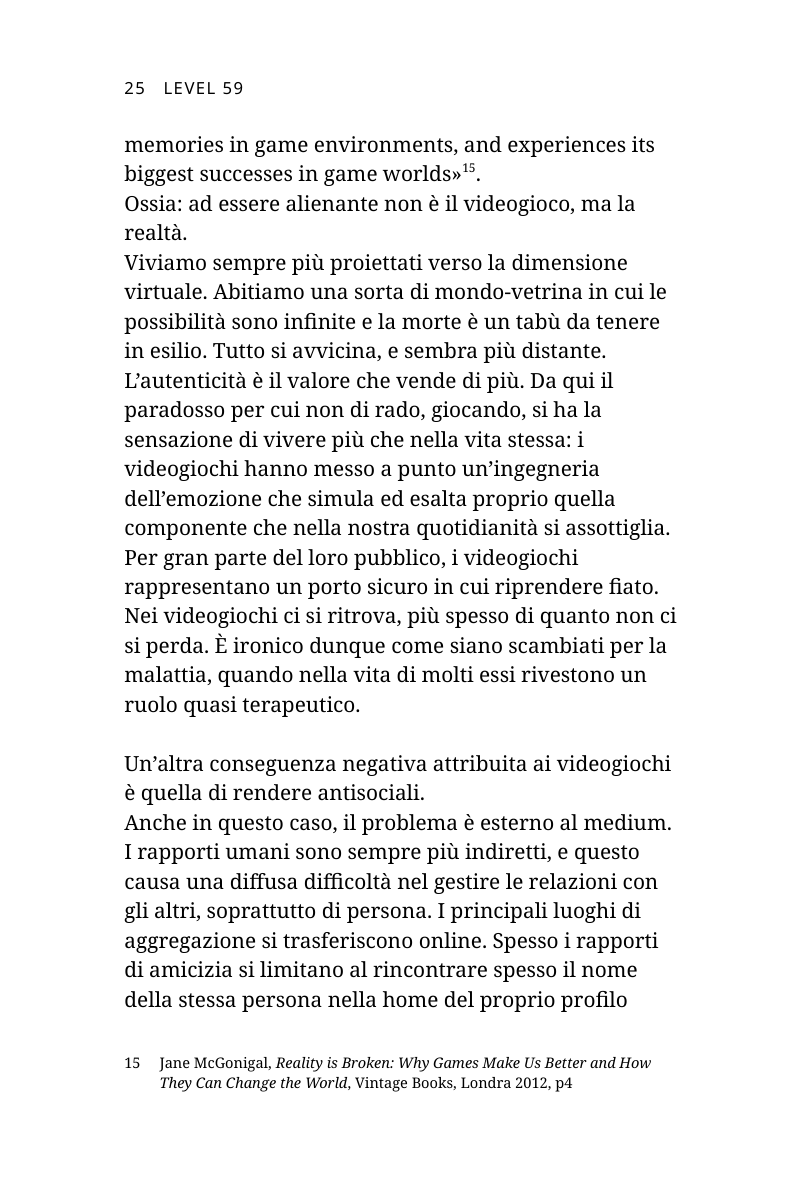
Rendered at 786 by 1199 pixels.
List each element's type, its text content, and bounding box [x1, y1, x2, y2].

text Jane McGonigal, Reality is Broken: Why Games Make Us Better and How They Can Change the World, Vintage Books, Londra 2012, p4 [124, 1053, 679, 1093]
text I rapporti umani sono sempre più indiretti, e questo causa una diffusa difficoltà nel gestire le relazioni con gli altri, soprattutto di persona. I principali luoghi di aggregazione si trasferiscono online. Spesso i rapporti di amicizia si limitano al rincontrare spesso il nome della stessa persona nella home del proprio profilo [124, 836, 679, 1013]
text Viviamo sempre più proiettati verso la dimensione virtuale. Abitiamo una sorta di mondo-vetrina in cui le possibilità sono infinite e la morte è un tabù da tenere in esilio. Tutto si avvicina, e sembra più distante. L’autenticità è il valore che vende di più. Da qui il paradosso per cui non di rado, giocando, si ha la sensazione di vivere più che nella vita stessa: i videogiochi hanno messo a punto un’ingegneria dell’emozione che simula ed esalta proprio quella componente che nella nostra quotidianità si assottiglia. [124, 247, 679, 542]
text Un’altra conseguenza negativa attribuita ai videogiochi è quella di rendere antisociali. [124, 748, 679, 807]
text Ossia: ad essere alienante non è il videogioco, ma la realtà. [124, 188, 679, 247]
text memories in game environments, and experiences its biggest successes in game worlds». [124, 129, 679, 188]
text Anche in questo caso, il problema è esterno al medium. [124, 807, 679, 836]
text Per gran parte del loro pubblico, i videogiochi rappresentano un porto sicuro in cui riprendere fiato. Nei videogiochi ci si ritrova, più spesso di quanto non ci si perda. È ironico dunque come siano scambiati per la malattia, quando nella vita di molti essi rivestono un ruolo quasi terapeutico. [124, 542, 679, 718]
